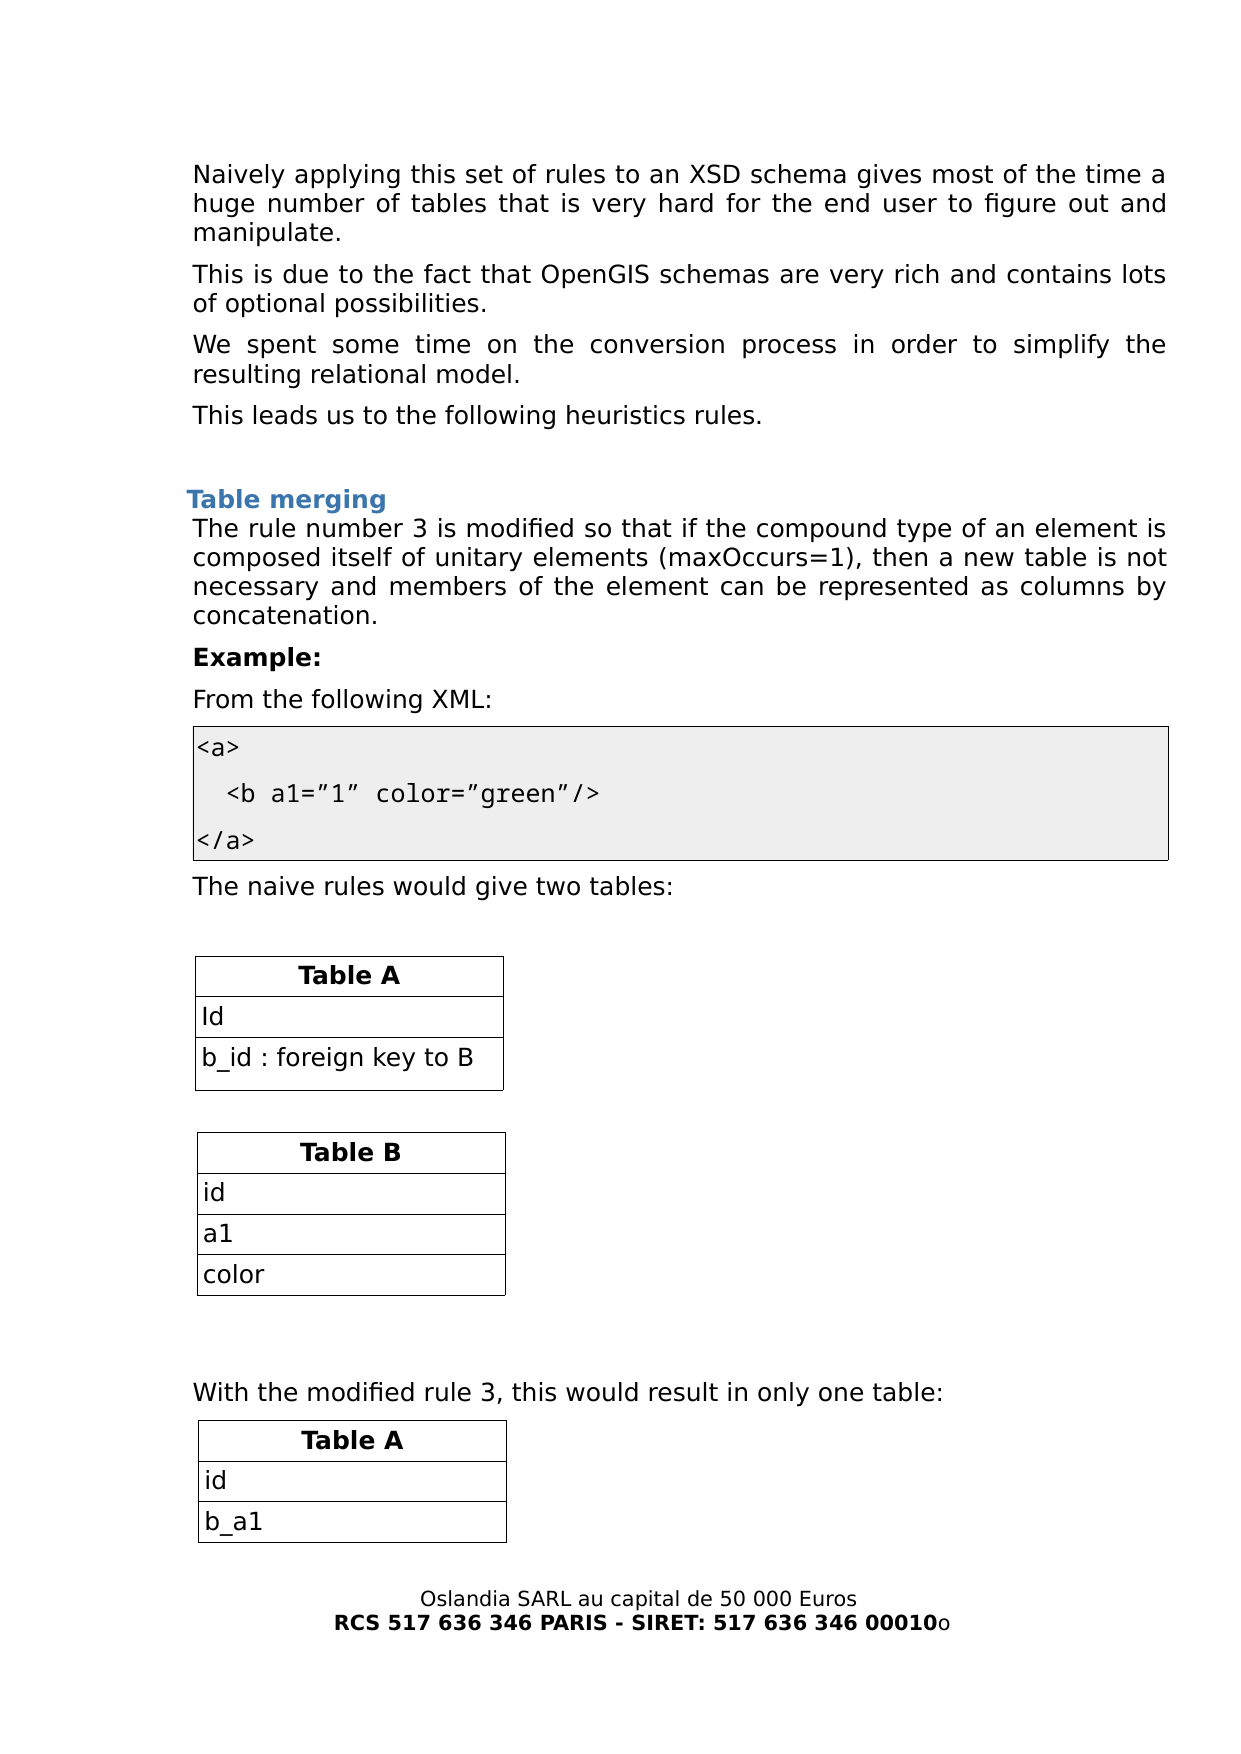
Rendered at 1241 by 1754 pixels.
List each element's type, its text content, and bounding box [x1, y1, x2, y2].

table_header Table A [196, 957, 503, 996]
text <b a1=”1” color=”green”/> [194, 773, 1168, 810]
subtitle Table merging [186, 485, 1168, 514]
text With the modified rule 3, this would result in only one table: [192, 1378, 1168, 1407]
table_cell a1 [198, 1215, 505, 1254]
text From the following XML: [192, 685, 1168, 714]
text The naive rules would give two tables: [192, 872, 1168, 901]
text <a> [194, 727, 1168, 763]
table_cell b_id : foreign key to B [196, 1038, 503, 1090]
text This is due to the fact that OpenGIS schemas are very rich and contains lots of optional possibilities. [192, 260, 1168, 318]
text </a> [194, 819, 1168, 860]
text We spent some time on the conversion process in order to simplify the resulting relational model. [192, 331, 1168, 389]
table_cell Id [196, 997, 503, 1037]
table_cell id [198, 1174, 505, 1213]
table_cell color [198, 1255, 505, 1295]
text Naively applying this set of rules to an XSD schema gives most of the time a huge number of tables that is very hard for the end user to figure out and manipulate. [192, 160, 1168, 247]
table_cell b_a1 [199, 1502, 506, 1542]
table_header Table B [198, 1133, 505, 1173]
text This leads us to the following heuristics rules. [192, 401, 1168, 431]
text Example: [192, 643, 1168, 672]
table_cell id [199, 1462, 506, 1501]
table_header Table A [199, 1421, 506, 1461]
text The rule number 3 is modified so that if the compound type of an element is composed itself of unitary elements (maxOccurs=1), then a new table is not necessary and members of the element can be represented as columns by concatenation. [192, 514, 1168, 631]
